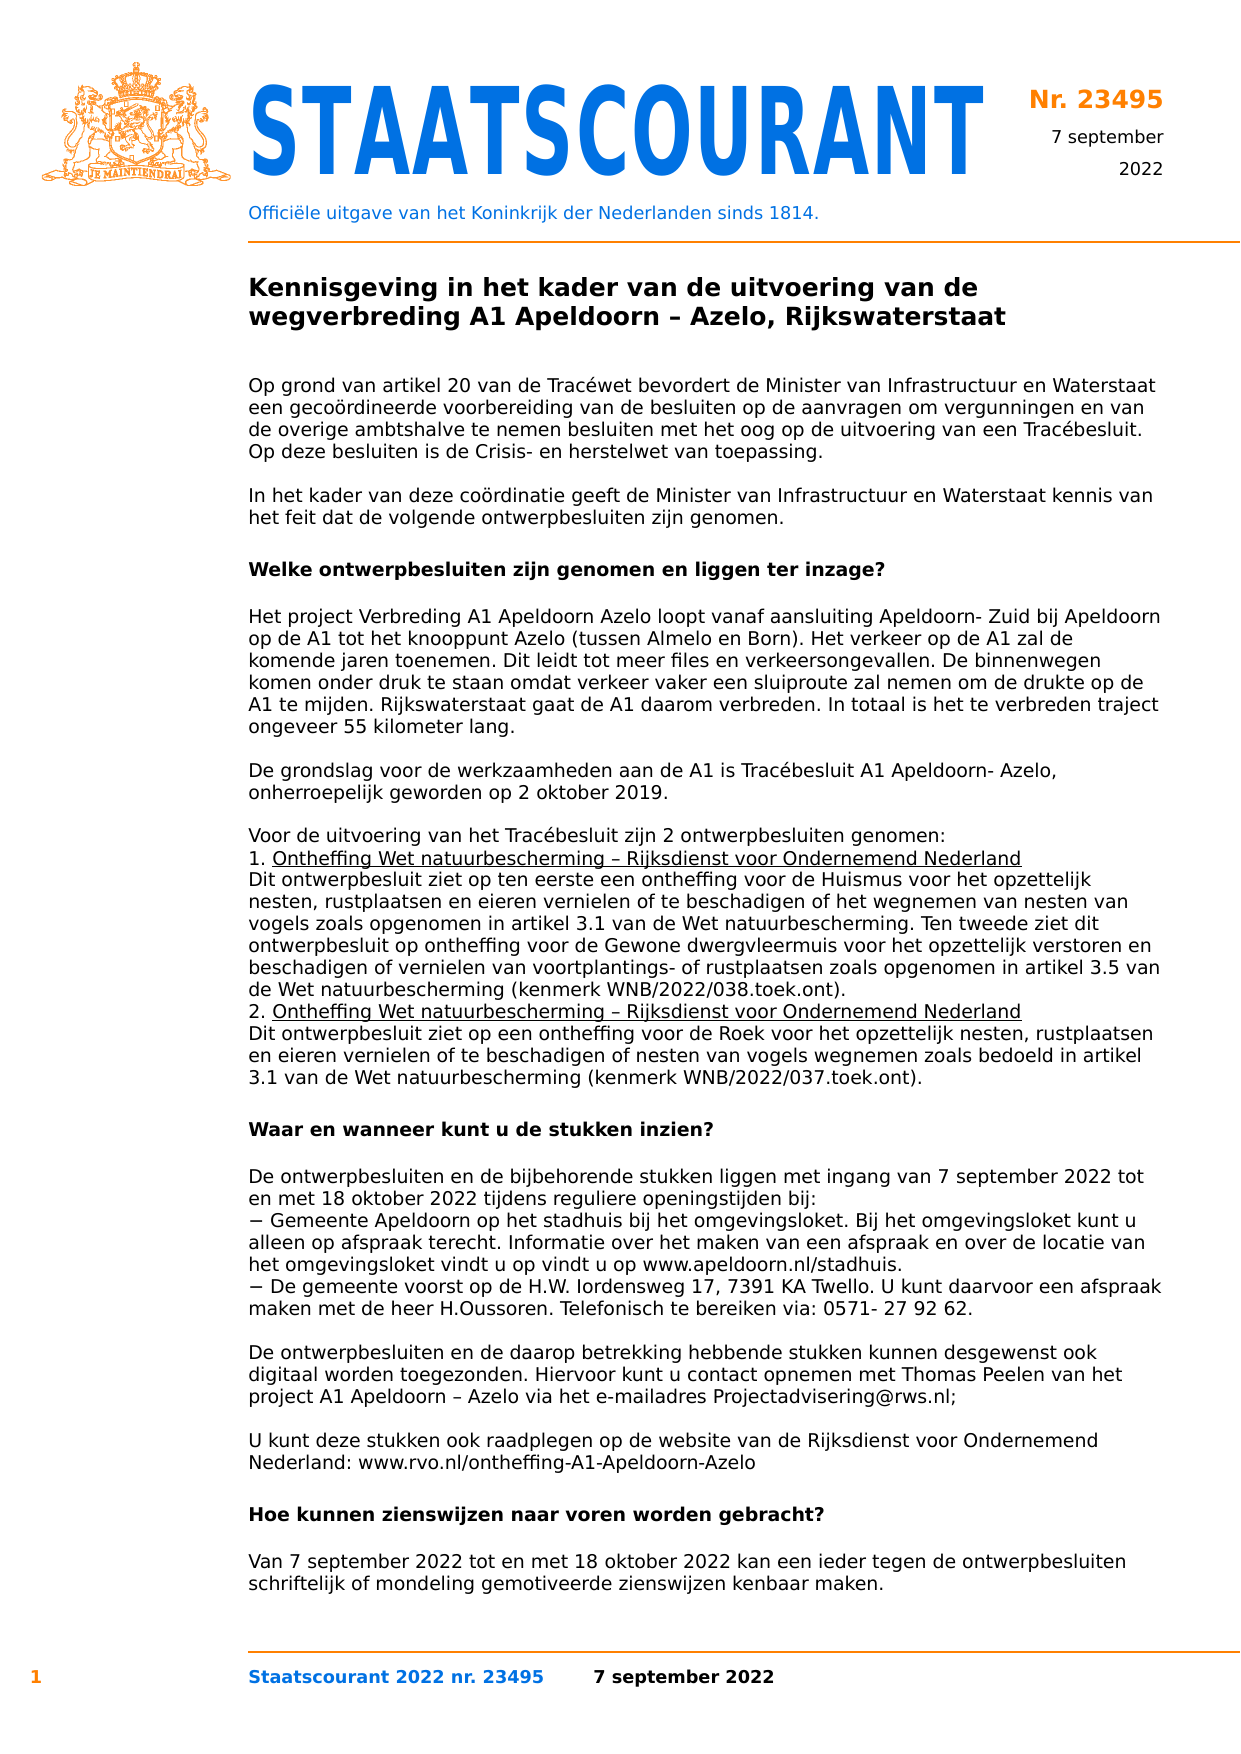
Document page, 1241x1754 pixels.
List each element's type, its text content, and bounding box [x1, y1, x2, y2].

text Het project Verbreding A1 Apeldoorn Azelo loopt vanaf aansluiting Apeldoorn- Zuid bij Apeldoorn op de A1 tot het knooppunt Azelo (tussen Almelo en Born). Het verkeer op de A1 zal de komende jaren toenemen. Dit leidt tot meer files en verkeersongevallen. De binnenwegen komen onder druk te staan omdat verkeer vaker een sluiproute zal nemen om de drukte op de A1 te mijden. Rijkswaterstaat gaat de A1 daarom verbreden. In totaal is het te verbreden traject ongeveer 55 kilometer lang. [248, 606, 1163, 738]
text Dit ontwerpbesluit ziet op een ontheffing voor de Roek voor het opzettelijk nesten, rustplaatsen en eieren vernielen of te beschadigen of nesten van vogels wegnemen zoals bedoeld in artikel 3.1 van de Wet natuurbescherming (kenmerk WNB/2022/037.toek.ont). [248, 1023, 1163, 1089]
text In het kader van deze coördinatie geeft de Minister van Infrastructuur en Waterstaat kennis van het feit dat de volgende ontwerpbesluiten zijn genomen. [248, 485, 1163, 529]
text Dit ontwerpbesluit ziet op ten eerste een ontheffing voor de Huismus voor het opzettelijk nesten, rustplaatsen en eieren vernielen of te beschadigen of het wegnemen van nesten van vogels zoals opgenomen in artikel 3.1 van de Wet natuurbescherming. Ten tweede ziet dit ontwerpbesluit op ontheffing voor de Gewone dwergvleermuis voor het opzettelijk verstoren en beschadigen of vernielen van voortplantings- of rustplaatsen zoals opgenomen in artikel 3.5 van de Wet natuurbescherming (kenmerk WNB/2022/038.toek.ont). [248, 869, 1163, 1001]
text Voor de uitvoering van het Tracébesluit zijn 2 ontwerpbesluiten genomen: [248, 825, 1163, 847]
subtitle Welke ontwerpbesluiten zijn genomen en liggen ter inzage? [248, 559, 1163, 581]
table_header Nr. 23495 [998, 62, 1240, 121]
table_cell Officiële uitgave van het Koninkrijk der Nederlanden sinds 1814. [248, 203, 1240, 241]
text 1. Ontheffing Wet natuurbescherming – Rijksdienst voor Ondernemend Nederland [248, 847, 1163, 869]
text Op grond van artikel 20 van de Tracéwet bevordert de Minister van Infrastructuur en Waterstaat een gecoördineerde voorbereiding van de besluiten op de aanvragen om vergunningen en van de overige ambtshalve te nemen besluiten met het oog op de uitvoering van een Tracébesluit. Op deze besluiten is de Crisis- en herstelwet van toepassing. [248, 375, 1163, 463]
subtitle Hoe kunnen zienswijzen naar voren worden gebracht? [248, 1504, 1163, 1526]
table_header [25, 62, 248, 241]
picture [41, 62, 231, 186]
subtitle Kennisgeving in het kader van de uitvoering van de wegverbreding A1 Apeldoorn – Azelo, Rijkswaterstaat [248, 273, 1163, 331]
text U kunt deze stukken ook raadplegen op de website van de Rijksdienst voor Ondernemend Nederland: www.rvo.nl/ontheffing-A1-Apeldoorn-Azelo [248, 1430, 1163, 1474]
text De ontwerpbesluiten en de daarop betrekking hebbende stukken kunnen desgewenst ook digitaal worden toegezonden. Hiervoor kunt u contact opnemen met Thomas Peelen van het project A1 Apeldoorn – Azelo via het e-mailadres Projectadvisering@rws.nl; [248, 1342, 1163, 1408]
text De ontwerpbesluiten en de bijbehorende stukken liggen met ingang van 7 september 2022 tot en met 18 oktober 2022 tijdens reguliere openingstijden bij: [248, 1166, 1163, 1210]
table_cell 7 september [998, 121, 1240, 153]
table_header STAATSCOURANT [248, 62, 998, 203]
text 2. Ontheffing Wet natuurbescherming – Rijksdienst voor Ondernemend Nederland [248, 1001, 1163, 1023]
text De grondslag voor de werkzaamheden aan de A1 is Tracébesluit A1 Apeldoorn- Azelo, onherroepelijk geworden op 2 oktober 2019. [248, 759, 1163, 803]
text − De gemeente voorst op de H.W. Iordensweg 17, 7391 KA Twello. U kunt daarvoor een afspraak maken met de heer H.Oussoren. Telefonisch te bereiken via: 0571- 27 92 62. [248, 1276, 1163, 1320]
table_cell 2022 [998, 153, 1240, 203]
text Van 7 september 2022 tot en met 18 oktober 2022 kan een ieder tegen de ontwerpbesluiten schriftelijk of mondeling gemotiveerde zienswijzen kenbaar maken. [248, 1551, 1163, 1594]
subtitle Waar en wanneer kunt u de stukken inzien? [248, 1119, 1163, 1141]
text − Gemeente Apeldoorn op het stadhuis bij het omgevingsloket. Bij het omgevingsloket kunt u alleen op afspraak terecht. Informatie over het maken van een afspraak en over de locatie van het omgevingsloket vindt u op vindt u op www.apeldoorn.nl/stadhuis. [248, 1210, 1163, 1276]
